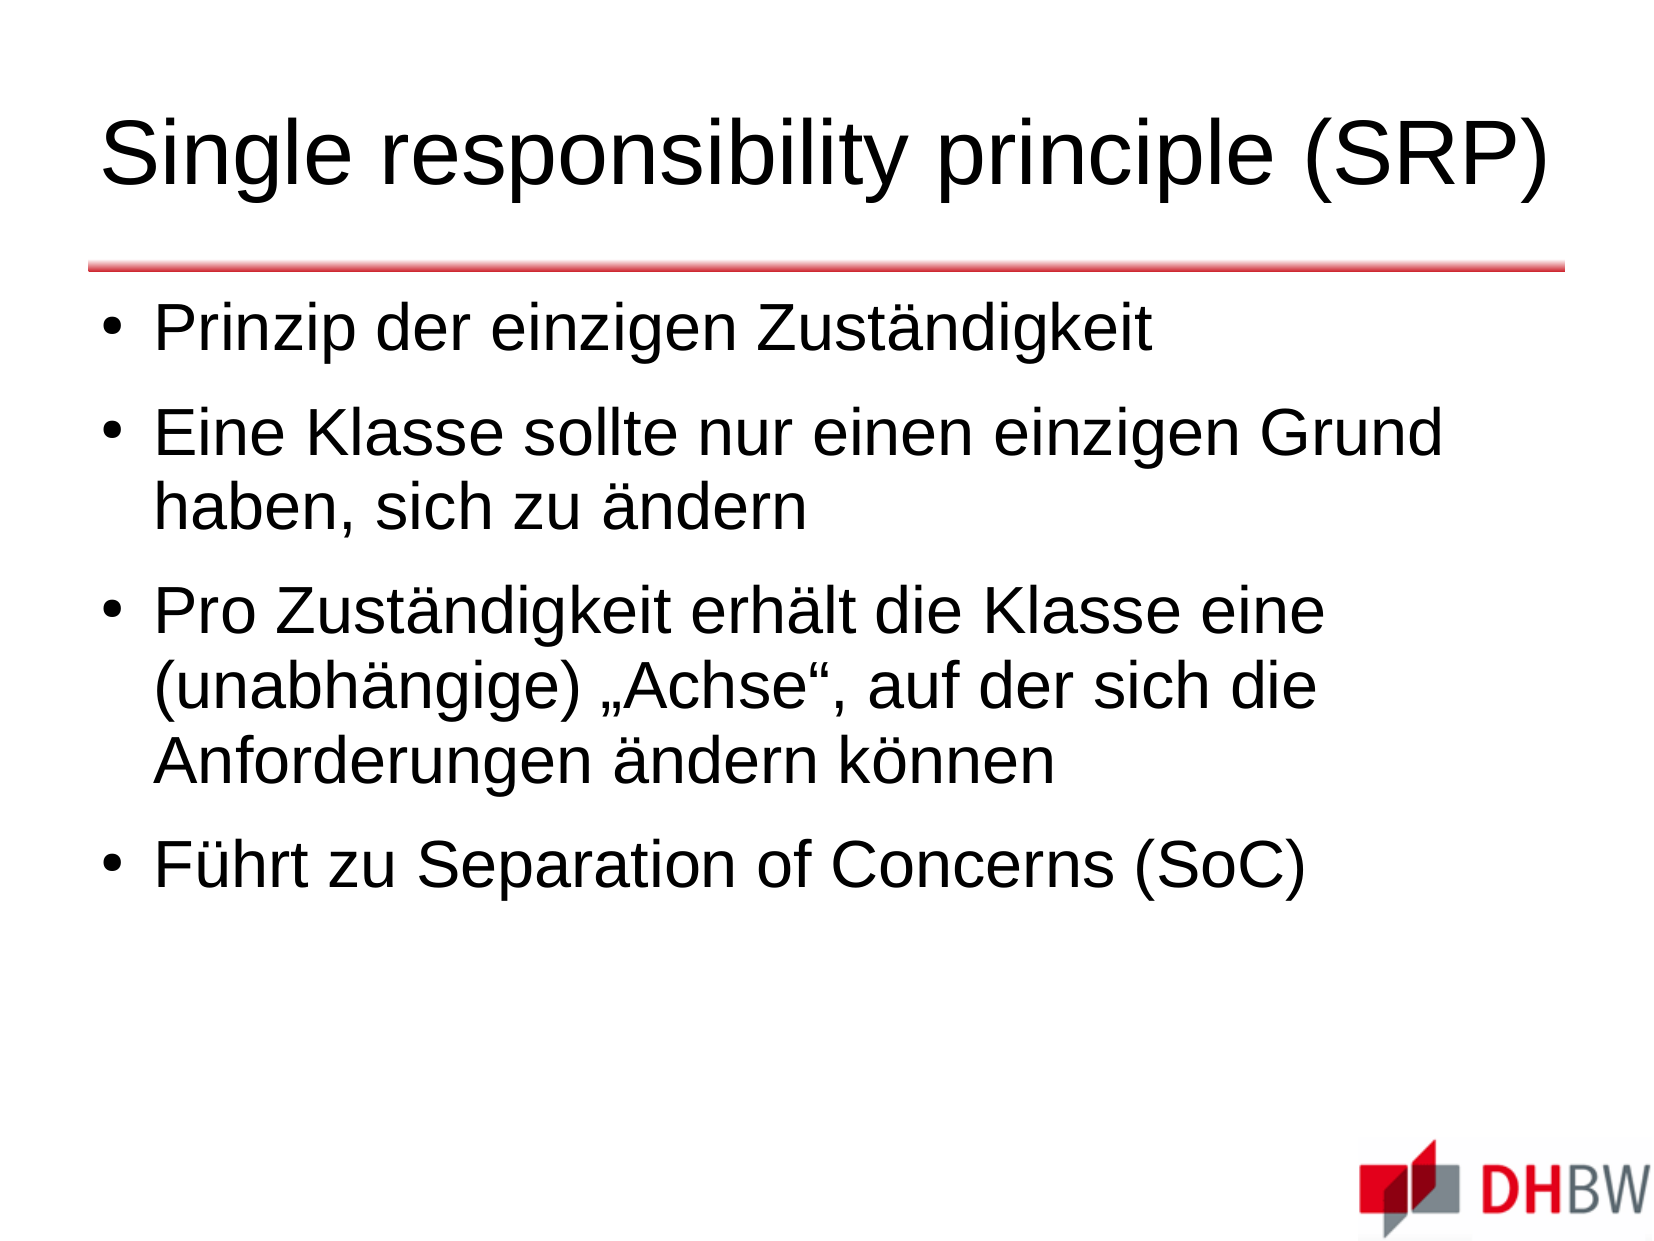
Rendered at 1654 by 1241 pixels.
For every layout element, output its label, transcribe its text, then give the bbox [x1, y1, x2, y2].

picture [1358, 1137, 1652, 1241]
title Single responsibility principle (SRP) [82, 56, 1571, 250]
list Prinzip der einzigen Zuständigkeit Eine Klasse sollte nur einen einzigen Grund haben, sich zu ändern Pro Zuständigkeit erhält die Klasse eine (unabhängige) „Achse“, auf der sich die Anforderungen ändern können Führt zu Separation of Concerns (SoC) [82, 290, 1571, 1094]
